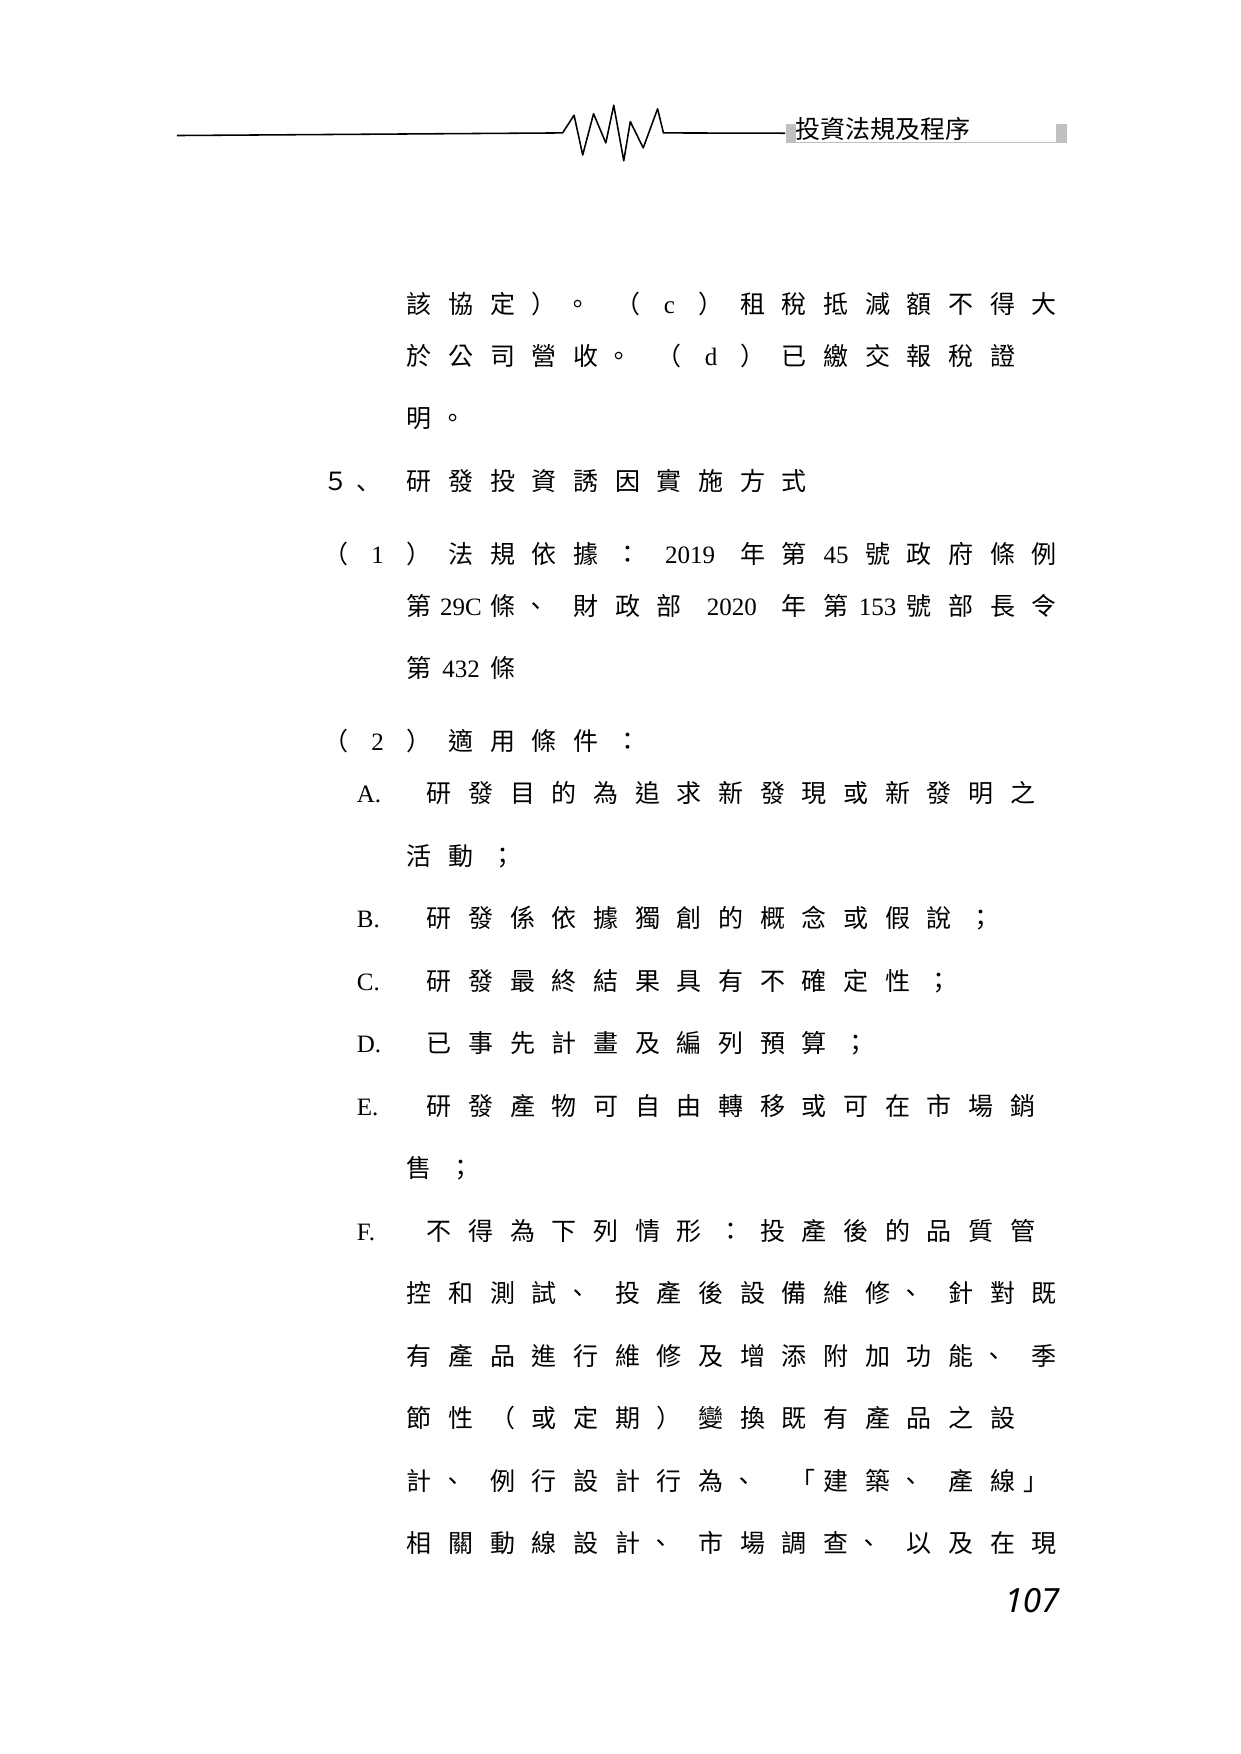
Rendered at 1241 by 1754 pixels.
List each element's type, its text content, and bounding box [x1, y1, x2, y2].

text ５、研發投資誘因實施方式 [288, 438, 1065, 500]
text F. 不得為下列情形：投產後的品質管控和測試、投產後設備維修、針對既有產品進行維修及增添附加功能、季節性（或定期）變換既有產品之設計、例行設計行為、「建築、產線」相關動線設計、市場調查、以及在現 [338, 1188, 1065, 1563]
text C. 研發最終結果具有不確定性； [338, 938, 1065, 1000]
text （1）法規依據：2019年第45號政府條例第29C條、財政部2020年第153號部長令第432條 [313, 500, 1065, 688]
text B. 研發係依據獨創的概念或假說； [338, 875, 1065, 938]
text E. 研發產物可自由轉移或可在市場銷售； [338, 1063, 1065, 1188]
text （2）適用條件： [313, 688, 1065, 750]
text D. 已事先計畫及編列預算； [338, 1000, 1065, 1063]
text 該協定）。（c）租稅抵減額不得大於公司營收。（d）已繳交報稅證明。 [338, 250, 1065, 438]
text A. 研發目的為追求新發現或新發明之活動； [338, 750, 1065, 875]
